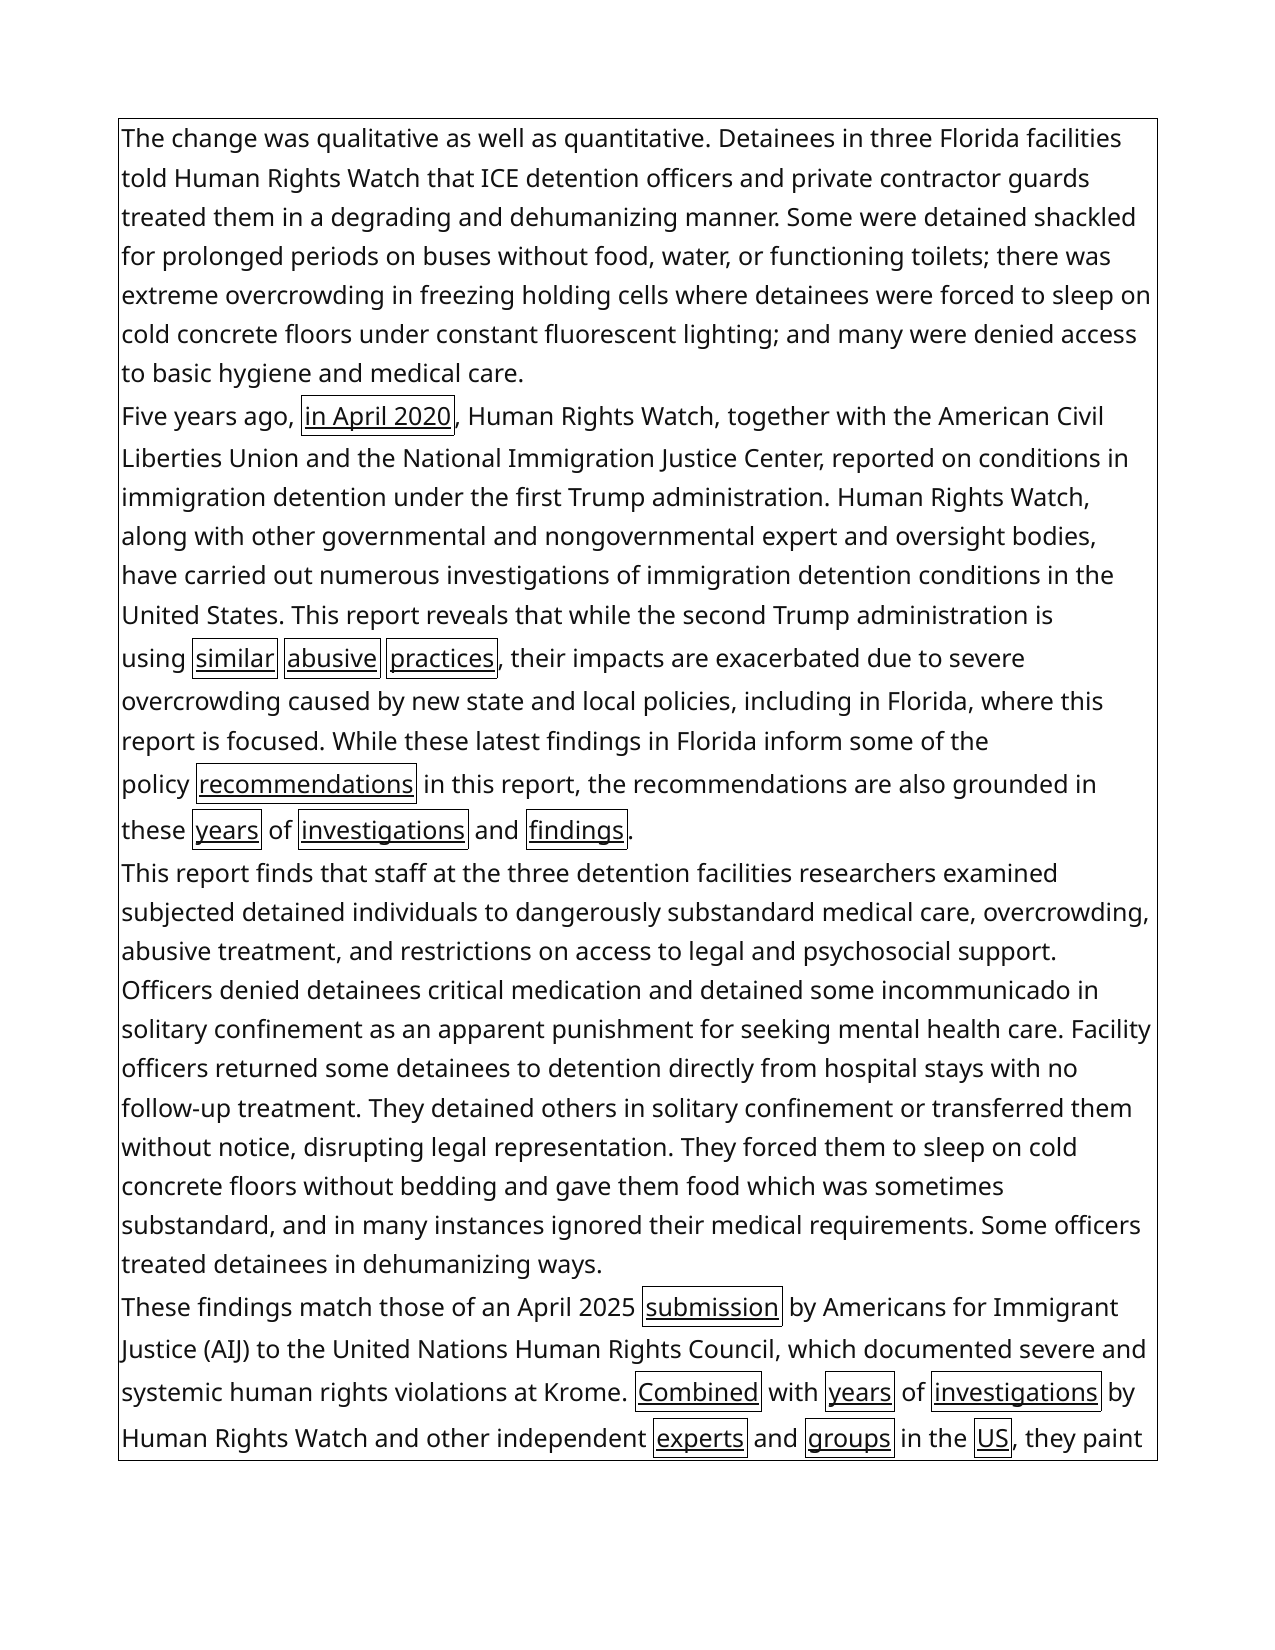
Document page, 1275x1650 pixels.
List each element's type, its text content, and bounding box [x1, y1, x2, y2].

text This report finds that staff at the three detention facilities researchers examined subjected detained individuals to dangerously substandard medical care, overcrowding, abusive treatment, and restrictions on access to legal and psychosocial support. Officers denied detainees critical medication and detained some incommunicado in solitary confinement as an apparent punishment for seeking mental health care. Facility officers returned some detainees to detention directly from hospital stays with no follow-up treatment. They detained others in solitary confinement or transferred them without notice, disrupting legal representation. They forced them to sleep on cold concrete floors without bedding and gave them food which was sometimes substandard, and in many instances ignored their medical requirements. Some officers treated detainees in dehumanizing ways. [119, 852, 1157, 1281]
text Five years ago, in April 2020, Human Rights Watch, together with the American Civil Liberties Union and the National Immigration Justice Center, reported on conditions in immigration detention under the first Trump administration. Human Rights Watch, along with other governmental and nongovernmental expert and oversight bodies, have carried out numerous investigations of immigration detention conditions in the United States. This report reveals that while the second Trump administration is using similar abusive practices, their impacts are exacerbated due to severe overcrowding caused by new state and local policies, including in Florida, where this report is focused. While these latest findings in Florida inform some of the policy recommendations in this report, the recommendations are also grounded in these years of investigations and findings. [119, 392, 1157, 849]
text These findings match those of an April 2025 submission by Americans for Immigrant Justice (AIJ) to the United Nations Human Rights Council, which documented severe and systemic human rights violations at Krome. Combined with years of investigations by Human Rights Watch and other independent experts and groups in the US, they paint [119, 1283, 1157, 1460]
text The change was qualitative as well as quantitative. Detainees in three Florida facilities told Human Rights Watch that ICE detention officers and private contractor guards treated them in a degrading and dehumanizing manner. Some were detained shackled for prolonged periods on buses without food, water, or functioning toilets; there was extreme overcrowding in freezing holding cells where detainees were forced to sleep on cold concrete floors under constant fluorescent lighting; and many were denied access to basic hygiene and medical care. [119, 119, 1157, 390]
